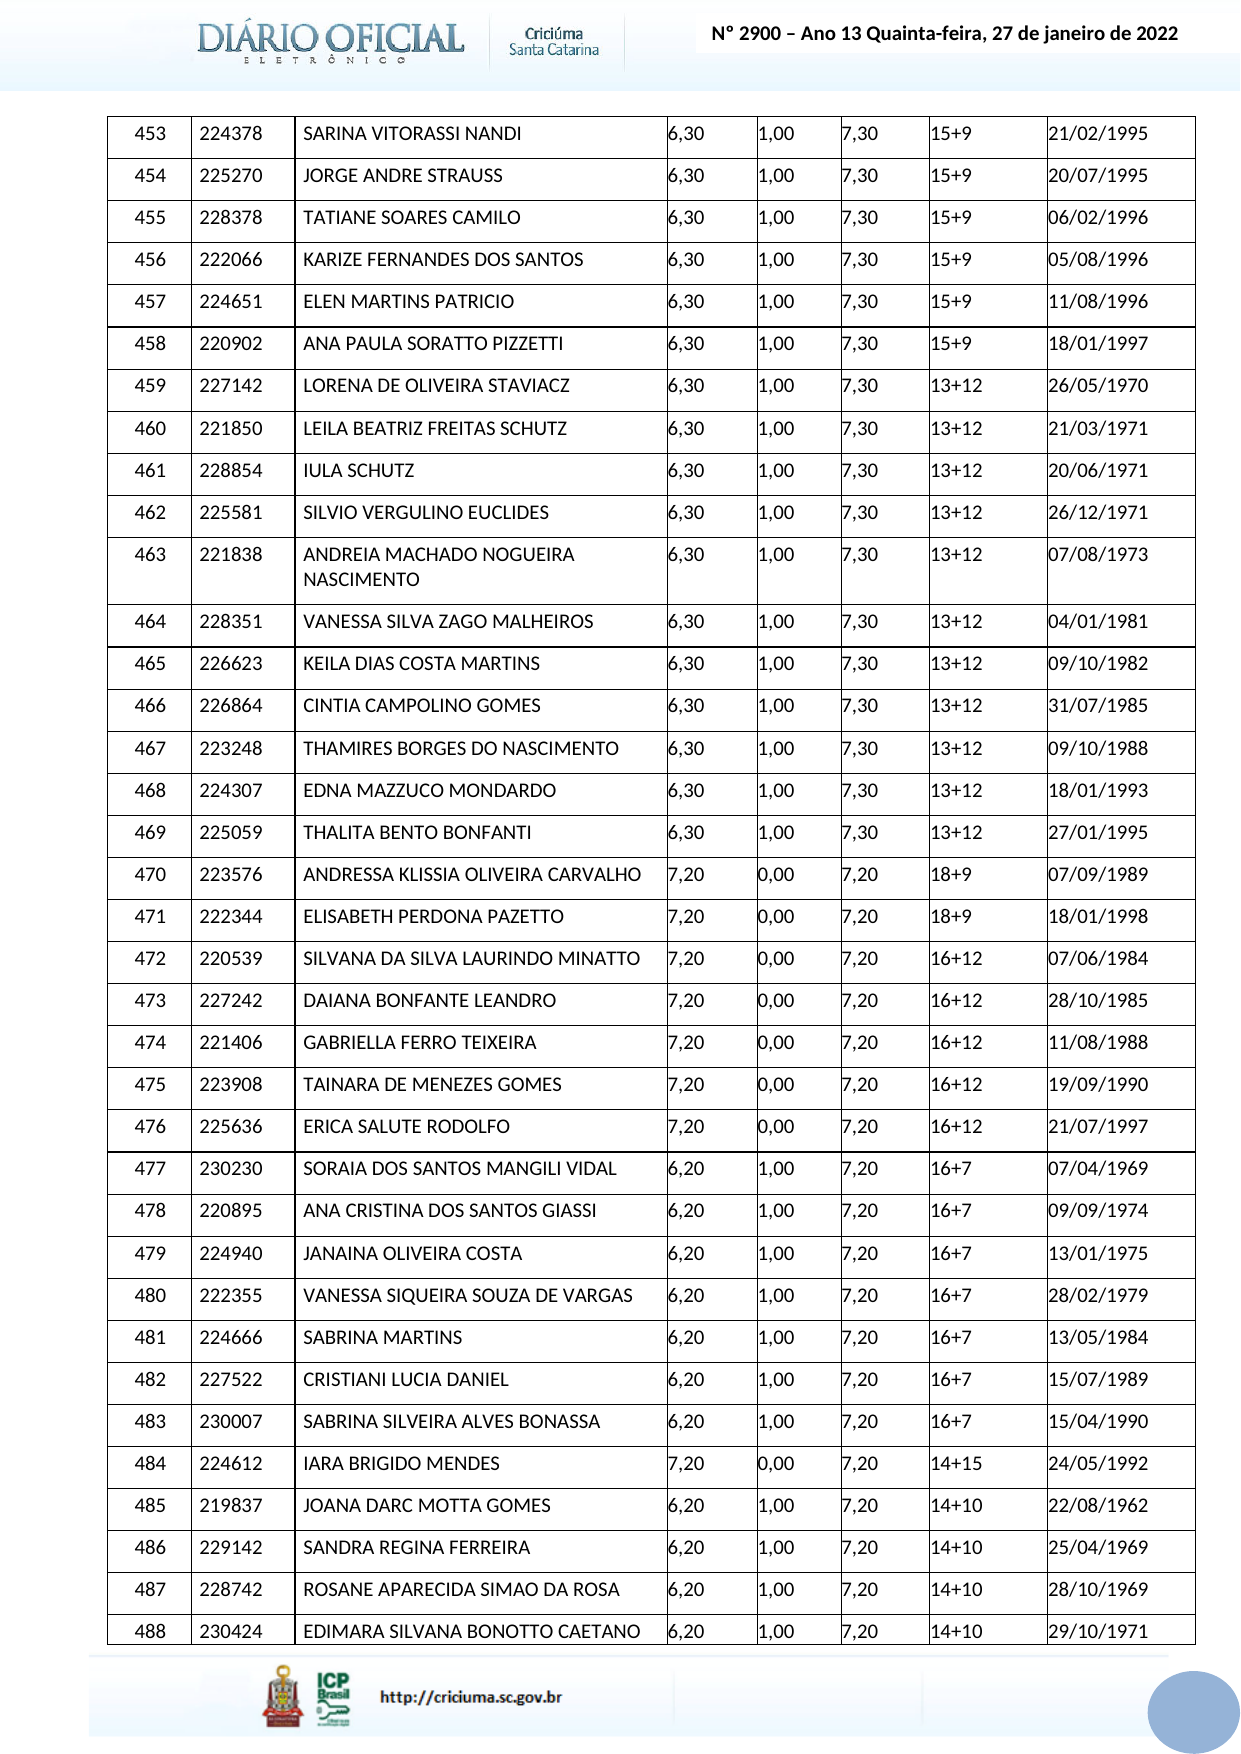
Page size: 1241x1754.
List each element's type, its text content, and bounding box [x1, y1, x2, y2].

table_cell 6,20 [668, 1489, 757, 1530]
table_cell 06/02/1996 [1048, 201, 1195, 242]
table_cell 16+7 [930, 1363, 1047, 1404]
table_cell 09/10/1982 [1048, 648, 1195, 688]
table_cell 6,30 [668, 285, 757, 326]
table_cell 222344 [192, 900, 294, 941]
table_cell 7,20 [668, 1447, 757, 1488]
table_cell LEILA BEATRIZ FREITAS SCHUTZ [296, 412, 667, 453]
table_cell 7,30 [842, 816, 929, 857]
table_cell 459 [108, 370, 191, 411]
table_cell 7,20 [842, 1573, 929, 1614]
table_cell 16+7 [930, 1321, 1047, 1362]
table_cell 0,00 [758, 942, 841, 983]
table_cell GABRIELLA FERRO TEIXEIRA [296, 1026, 667, 1067]
table_cell 18+9 [930, 900, 1047, 941]
table_cell 1,00 [758, 1195, 841, 1236]
table_cell 15+9 [930, 201, 1047, 242]
table_cell 19/09/1990 [1048, 1068, 1195, 1109]
table_cell 221838 [192, 538, 294, 604]
table_cell 462 [108, 496, 191, 537]
table_cell 224666 [192, 1321, 294, 1362]
table_cell 463 [108, 538, 191, 604]
table_cell 224940 [192, 1237, 294, 1278]
table_cell 488 [108, 1615, 191, 1644]
table_cell 455 [108, 201, 191, 242]
table_cell 6,20 [668, 1573, 757, 1614]
table_cell 471 [108, 900, 191, 941]
table_cell 228378 [192, 201, 294, 242]
table_cell 26/05/1970 [1048, 370, 1195, 411]
table_cell 7,20 [668, 1110, 757, 1151]
table_cell 7,30 [842, 605, 929, 646]
table_cell 1,00 [758, 159, 841, 200]
table_cell 224612 [192, 1447, 294, 1488]
table_cell 6,30 [668, 370, 757, 411]
table_cell 1,00 [758, 1573, 841, 1614]
table_cell 227522 [192, 1363, 294, 1404]
table_cell 477 [108, 1153, 191, 1193]
table_cell 466 [108, 690, 191, 731]
table_cell 7,20 [668, 1068, 757, 1109]
table_cell 27/01/1995 [1048, 816, 1195, 857]
table_cell 230007 [192, 1405, 294, 1446]
table_cell 13+12 [930, 605, 1047, 646]
table_cell 480 [108, 1279, 191, 1320]
table_cell 221850 [192, 412, 294, 453]
table_cell 486 [108, 1531, 191, 1572]
table_cell 16+12 [930, 1026, 1047, 1067]
table_cell 28/10/1985 [1048, 984, 1195, 1025]
table_cell 221406 [192, 1026, 294, 1067]
table_cell JANAINA OLIVEIRA COSTA [296, 1237, 667, 1278]
table_cell 7,30 [842, 774, 929, 815]
table_cell 07/06/1984 [1048, 942, 1195, 983]
table_cell 6,30 [668, 412, 757, 453]
table_cell IULA SCHUTZ [296, 454, 667, 495]
table_cell ANA CRISTINA DOS SANTOS GIASSI [296, 1195, 667, 1236]
table_cell 7,20 [668, 1026, 757, 1067]
table_cell 228742 [192, 1573, 294, 1614]
table_cell 13+12 [930, 412, 1047, 453]
table_cell TAINARA DE MENEZES GOMES [296, 1068, 667, 1109]
table_cell ROSANE APARECIDA SIMAO DA ROSA [296, 1573, 667, 1614]
table_cell 13+12 [930, 816, 1047, 857]
table_cell DAIANA BONFANTE LEANDRO [296, 984, 667, 1025]
table_cell 29/10/1971 [1048, 1615, 1195, 1644]
table_cell 16+7 [930, 1237, 1047, 1278]
table_cell 223908 [192, 1068, 294, 1109]
table_cell SILVANA DA SILVA LAURINDO MINATTO [296, 942, 667, 983]
table_cell 6,30 [668, 454, 757, 495]
table_cell 472 [108, 942, 191, 983]
table_cell 26/12/1971 [1048, 496, 1195, 537]
table_cell 7,20 [842, 1489, 929, 1530]
table_cell 20/07/1995 [1048, 159, 1195, 200]
table_cell 1,00 [758, 690, 841, 731]
table_cell 7,30 [842, 243, 929, 284]
table_cell 6,30 [668, 648, 757, 688]
table_cell 0,00 [758, 1068, 841, 1109]
table_cell 1,00 [758, 1363, 841, 1404]
table_cell 7,20 [842, 1110, 929, 1151]
table_cell IARA BRIGIDO MENDES [296, 1447, 667, 1488]
table_cell 7,20 [842, 1447, 929, 1488]
table_cell 6,20 [668, 1279, 757, 1320]
table_cell 228854 [192, 454, 294, 495]
table_cell TATIANE SOARES CAMILO [296, 201, 667, 242]
table_cell LORENA DE OLIVEIRA STAVIACZ [296, 370, 667, 411]
table_cell 1,00 [758, 243, 841, 284]
table_cell ELEN MARTINS PATRICIO [296, 285, 667, 326]
table_cell JORGE ANDRE STRAUSS [296, 159, 667, 200]
table_cell 461 [108, 454, 191, 495]
table_cell 485 [108, 1489, 191, 1530]
table_cell 7,20 [668, 942, 757, 983]
table_cell 464 [108, 605, 191, 646]
table_cell 470 [108, 858, 191, 899]
table_cell 7,30 [842, 328, 929, 368]
table_cell 226623 [192, 648, 294, 688]
table_cell THAMIRES BORGES DO NASCIMENTO [296, 732, 667, 773]
table_cell 226864 [192, 690, 294, 731]
table_cell 7,20 [842, 984, 929, 1025]
table_cell 6,30 [668, 496, 757, 537]
table_cell 20/06/1971 [1048, 454, 1195, 495]
table_cell 13+12 [930, 538, 1047, 604]
table_cell 6,20 [668, 1615, 757, 1644]
table_cell 15/04/1990 [1048, 1405, 1195, 1446]
table_cell 230424 [192, 1615, 294, 1644]
table_cell 13/05/1984 [1048, 1321, 1195, 1362]
table_cell 0,00 [758, 900, 841, 941]
table_cell 484 [108, 1447, 191, 1488]
table_cell 6,30 [668, 690, 757, 731]
table_cell 16+12 [930, 984, 1047, 1025]
table_cell VANESSA SIQUEIRA SOUZA DE VARGAS [296, 1279, 667, 1320]
table_cell 18/01/1998 [1048, 900, 1195, 941]
table_cell 22/08/1962 [1048, 1489, 1195, 1530]
table_cell 6,30 [668, 605, 757, 646]
table_cell ANDREIA MACHADO NOGUEIRA NASCIMENTO [296, 538, 667, 604]
table_cell 7,30 [842, 159, 929, 200]
table_cell 6,30 [668, 774, 757, 815]
table_cell 7,20 [668, 858, 757, 899]
table_cell 460 [108, 412, 191, 453]
table_cell 7,20 [842, 1026, 929, 1067]
table_cell 219837 [192, 1489, 294, 1530]
table_cell 09/10/1988 [1048, 732, 1195, 773]
table_cell ELISABETH PERDONA PAZETTO [296, 900, 667, 941]
table_cell 6,30 [668, 816, 757, 857]
table_cell 11/08/1988 [1048, 1026, 1195, 1067]
table_cell 6,30 [668, 732, 757, 773]
table_cell 13+12 [930, 370, 1047, 411]
table_cell 458 [108, 328, 191, 368]
table_cell 28/10/1969 [1048, 1573, 1195, 1614]
table_cell 7,20 [842, 1405, 929, 1446]
table_cell CINTIA CAMPOLINO GOMES [296, 690, 667, 731]
table_cell 15+9 [930, 159, 1047, 200]
table_cell 220895 [192, 1195, 294, 1236]
table_cell 7,30 [842, 117, 929, 158]
table_cell 6,30 [668, 243, 757, 284]
table_cell 7,20 [842, 1068, 929, 1109]
table_cell 7,30 [842, 732, 929, 773]
table_cell SORAIA DOS SANTOS MANGILI VIDAL [296, 1153, 667, 1193]
table_cell 7,30 [842, 370, 929, 411]
table_cell 225059 [192, 816, 294, 857]
table_cell 1,00 [758, 117, 841, 158]
table_cell ANA PAULA SORATTO PIZZETTI [296, 328, 667, 368]
table_cell 1,00 [758, 1489, 841, 1530]
table_cell 09/09/1974 [1048, 1195, 1195, 1236]
table_cell 6,30 [668, 538, 757, 604]
table_cell 15+9 [930, 243, 1047, 284]
table_cell 14+15 [930, 1447, 1047, 1488]
table_cell 15+9 [930, 285, 1047, 326]
table_cell 0,00 [758, 858, 841, 899]
table_cell 16+7 [930, 1405, 1047, 1446]
table_cell SABRINA SILVEIRA ALVES BONASSA [296, 1405, 667, 1446]
table_cell CRISTIANI LUCIA DANIEL [296, 1363, 667, 1404]
table_cell 15/07/1989 [1048, 1363, 1195, 1404]
table_cell 7,20 [842, 1195, 929, 1236]
table_cell 473 [108, 984, 191, 1025]
table_cell 476 [108, 1110, 191, 1151]
table_cell 7,30 [842, 201, 929, 242]
table_cell 16+7 [930, 1195, 1047, 1236]
table_cell 467 [108, 732, 191, 773]
table_cell 1,00 [758, 538, 841, 604]
table_cell 1,00 [758, 1405, 841, 1446]
table_cell 6,20 [668, 1195, 757, 1236]
table_cell 6,20 [668, 1153, 757, 1193]
table_cell 16+12 [930, 942, 1047, 983]
table_cell SABRINA MARTINS [296, 1321, 667, 1362]
table_cell ANDRESSA KLISSIA OLIVEIRA CARVALHO [296, 858, 667, 899]
table_cell 1,00 [758, 370, 841, 411]
table_cell 228351 [192, 605, 294, 646]
table_cell 6,30 [668, 117, 757, 158]
table_cell 15+9 [930, 117, 1047, 158]
table_cell 487 [108, 1573, 191, 1614]
table_cell 16+12 [930, 1110, 1047, 1151]
table_cell 18/01/1993 [1048, 774, 1195, 815]
table_cell 456 [108, 243, 191, 284]
table_cell 1,00 [758, 732, 841, 773]
table_cell 475 [108, 1068, 191, 1109]
table_cell 1,00 [758, 1321, 841, 1362]
table_cell 1,00 [758, 454, 841, 495]
table_cell 469 [108, 816, 191, 857]
table_cell 7,30 [842, 412, 929, 453]
table_cell 7,20 [842, 1615, 929, 1644]
table_cell SILVIO VERGULINO EUCLIDES [296, 496, 667, 537]
table_cell 1,00 [758, 816, 841, 857]
table_cell 479 [108, 1237, 191, 1278]
table_cell 229142 [192, 1531, 294, 1572]
table_cell THALITA BENTO BONFANTI [296, 816, 667, 857]
table_cell 14+10 [930, 1489, 1047, 1530]
table_cell 223576 [192, 858, 294, 899]
table_cell 07/08/1973 [1048, 538, 1195, 604]
table_cell 0,00 [758, 1026, 841, 1067]
table_cell 220902 [192, 328, 294, 368]
table_cell 457 [108, 285, 191, 326]
table_cell 483 [108, 1405, 191, 1446]
table_cell 1,00 [758, 605, 841, 646]
table_cell 1,00 [758, 496, 841, 537]
table_cell 1,00 [758, 285, 841, 326]
table_cell 18/01/1997 [1048, 328, 1195, 368]
table_cell 1,00 [758, 201, 841, 242]
table_cell 1,00 [758, 412, 841, 453]
table_cell EDIMARA SILVANA BONOTTO CAETANO [296, 1615, 667, 1644]
table_cell 222355 [192, 1279, 294, 1320]
table_cell 482 [108, 1363, 191, 1404]
table_cell 16+7 [930, 1279, 1047, 1320]
table_cell 18+9 [930, 858, 1047, 899]
table_cell 7,20 [842, 1153, 929, 1193]
table_cell 0,00 [758, 1447, 841, 1488]
table_cell 13+12 [930, 732, 1047, 773]
table_cell 7,30 [842, 285, 929, 326]
table_cell 14+10 [930, 1531, 1047, 1572]
table_cell EDNA MAZZUCO MONDARDO [296, 774, 667, 815]
table_cell 454 [108, 159, 191, 200]
table_cell 0,00 [758, 1110, 841, 1151]
table_cell 31/07/1985 [1048, 690, 1195, 731]
table_cell 14+10 [930, 1573, 1047, 1614]
table_cell 453 [108, 117, 191, 158]
table_cell 6,30 [668, 328, 757, 368]
table_cell 28/02/1979 [1048, 1279, 1195, 1320]
table_cell 7,20 [668, 900, 757, 941]
table_cell 474 [108, 1026, 191, 1067]
table_cell 6,20 [668, 1531, 757, 1572]
table_cell 225270 [192, 159, 294, 200]
table_cell 21/07/1997 [1048, 1110, 1195, 1151]
table_cell SARINA VITORASSI NANDI [296, 117, 667, 158]
table_cell 222066 [192, 243, 294, 284]
table_cell 225581 [192, 496, 294, 537]
table_cell VANESSA SILVA ZAGO MALHEIROS [296, 605, 667, 646]
table_cell 7,30 [842, 454, 929, 495]
table_cell SANDRA REGINA FERREIRA [296, 1531, 667, 1572]
table_cell 13+12 [930, 648, 1047, 688]
table_cell 7,30 [842, 496, 929, 537]
table_cell 6,30 [668, 201, 757, 242]
table_cell 465 [108, 648, 191, 688]
table_cell 16+7 [930, 1153, 1047, 1193]
table_cell 1,00 [758, 648, 841, 688]
table_cell 7,20 [842, 1321, 929, 1362]
table_cell 7,20 [842, 900, 929, 941]
table_cell 13+12 [930, 454, 1047, 495]
table_cell 227142 [192, 370, 294, 411]
table_cell 220539 [192, 942, 294, 983]
table_cell 13+12 [930, 496, 1047, 537]
table_cell 230230 [192, 1153, 294, 1193]
table_cell 7,20 [842, 942, 929, 983]
table_cell 6,20 [668, 1237, 757, 1278]
table_cell 6,30 [668, 159, 757, 200]
table_cell 478 [108, 1195, 191, 1236]
table_cell 13+12 [930, 690, 1047, 731]
table_cell 7,20 [668, 984, 757, 1025]
table_cell 227242 [192, 984, 294, 1025]
table_cell 7,30 [842, 538, 929, 604]
table_cell 11/08/1996 [1048, 285, 1195, 326]
table_cell 7,20 [842, 1531, 929, 1572]
table_cell 04/01/1981 [1048, 605, 1195, 646]
table_cell 468 [108, 774, 191, 815]
table_cell 1,00 [758, 1237, 841, 1278]
table_cell 13/01/1975 [1048, 1237, 1195, 1278]
table_cell JOANA DARC MOTTA GOMES [296, 1489, 667, 1530]
table_cell 14+10 [930, 1615, 1047, 1644]
table_cell 07/09/1989 [1048, 858, 1195, 899]
table_cell 223248 [192, 732, 294, 773]
table_cell 21/03/1971 [1048, 412, 1195, 453]
table_cell 1,00 [758, 1531, 841, 1572]
table_cell 1,00 [758, 1153, 841, 1193]
table_cell 1,00 [758, 1615, 841, 1644]
table_cell 6,20 [668, 1363, 757, 1404]
table_cell KARIZE FERNANDES DOS SANTOS [296, 243, 667, 284]
table_cell 224378 [192, 117, 294, 158]
table_cell 6,20 [668, 1405, 757, 1446]
table_cell 0,00 [758, 984, 841, 1025]
table_cell 1,00 [758, 774, 841, 815]
table_cell 25/04/1969 [1048, 1531, 1195, 1572]
table_cell 224651 [192, 285, 294, 326]
table_cell 7,20 [842, 1363, 929, 1404]
table_cell 7,20 [842, 1237, 929, 1278]
table_cell 1,00 [758, 1279, 841, 1320]
table_cell 7,20 [842, 1279, 929, 1320]
table_cell 224307 [192, 774, 294, 815]
table_cell 16+12 [930, 1068, 1047, 1109]
table_cell 21/02/1995 [1048, 117, 1195, 158]
table_cell 05/08/1996 [1048, 243, 1195, 284]
table_cell 481 [108, 1321, 191, 1362]
table_cell 24/05/1992 [1048, 1447, 1195, 1488]
table_cell KEILA DIAS COSTA MARTINS [296, 648, 667, 688]
table_cell 07/04/1969 [1048, 1153, 1195, 1193]
table_cell 13+12 [930, 774, 1047, 815]
table_cell 225636 [192, 1110, 294, 1151]
table_cell 6,20 [668, 1321, 757, 1362]
table_cell 15+9 [930, 328, 1047, 368]
table_cell 7,30 [842, 648, 929, 688]
table_cell ERICA SALUTE RODOLFO [296, 1110, 667, 1151]
table_cell 7,30 [842, 690, 929, 731]
table_cell 7,20 [842, 858, 929, 899]
table_cell 1,00 [758, 328, 841, 368]
